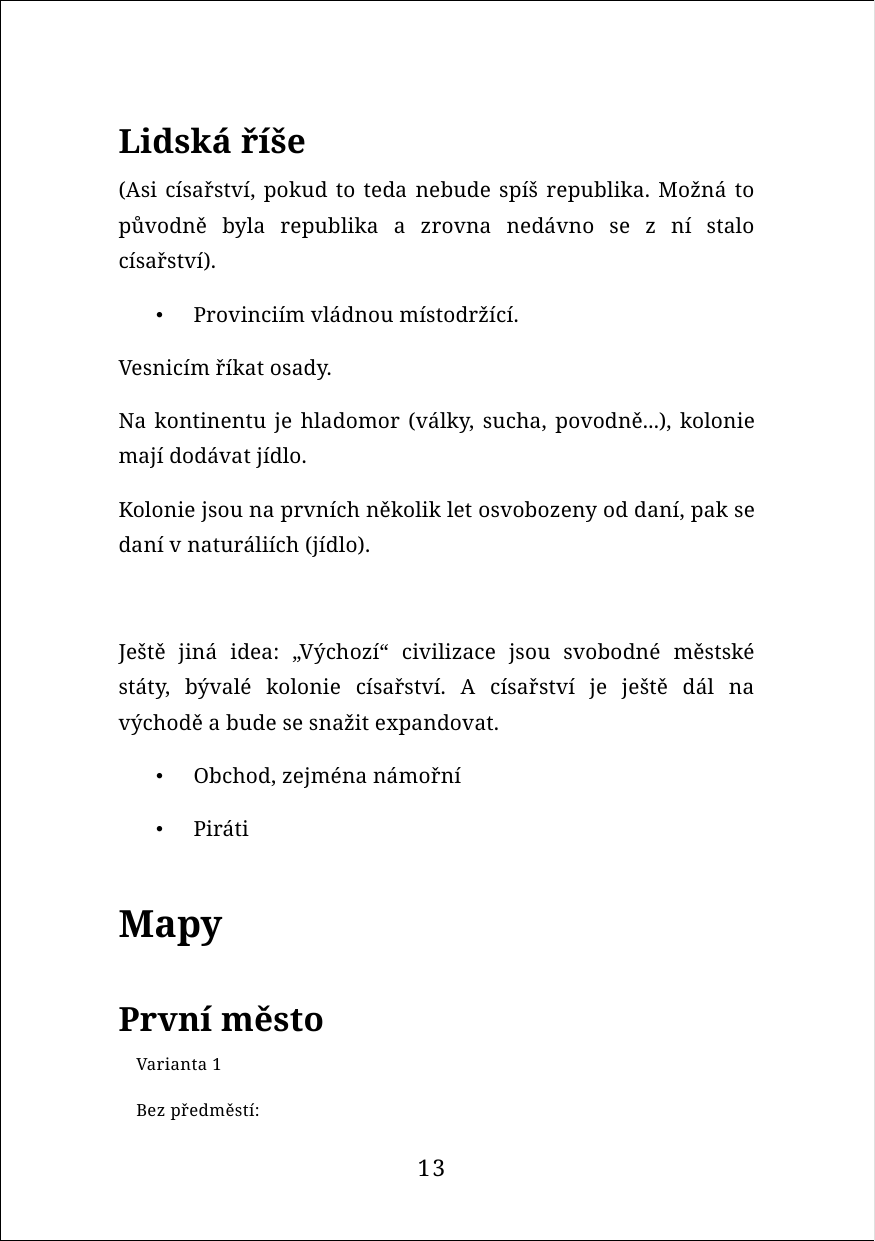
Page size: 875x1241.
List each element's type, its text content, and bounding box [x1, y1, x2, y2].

text (Asi císařství, pokud to teda nebude spíš republika. Možná to původně byla republika a zrovna nedávno se z ní stalo císařství). [118, 175, 756, 275]
subtitle První město [118, 996, 756, 1041]
text Varianta 1 [136, 1053, 756, 1075]
list Provinciím vládnou místodržící. [156, 300, 756, 328]
text Na kontinentu je hladomor (války, sucha, povodně...), kolonie mají dodávat jídlo. [118, 406, 756, 470]
text Kolonie jsou na prvních několik let osvobozeny od daní, pak se daní v naturáliích (jídlo). [118, 495, 756, 559]
text Bez předměstí: [136, 1099, 756, 1121]
subtitle Lidská říše [118, 118, 756, 164]
text Ještě jiná idea: „Výchozí“ civilizace jsou svobodné městské státy, bývalé kolonie císařství. A císařství je ještě dál na východě a bude se snažit expandovat. [118, 637, 756, 736]
subtitle Mapy [118, 897, 756, 948]
text Vesnicím říkat osady. [118, 353, 756, 381]
list Piráti [156, 814, 756, 843]
list Obchod, zejména námořní [156, 761, 756, 789]
